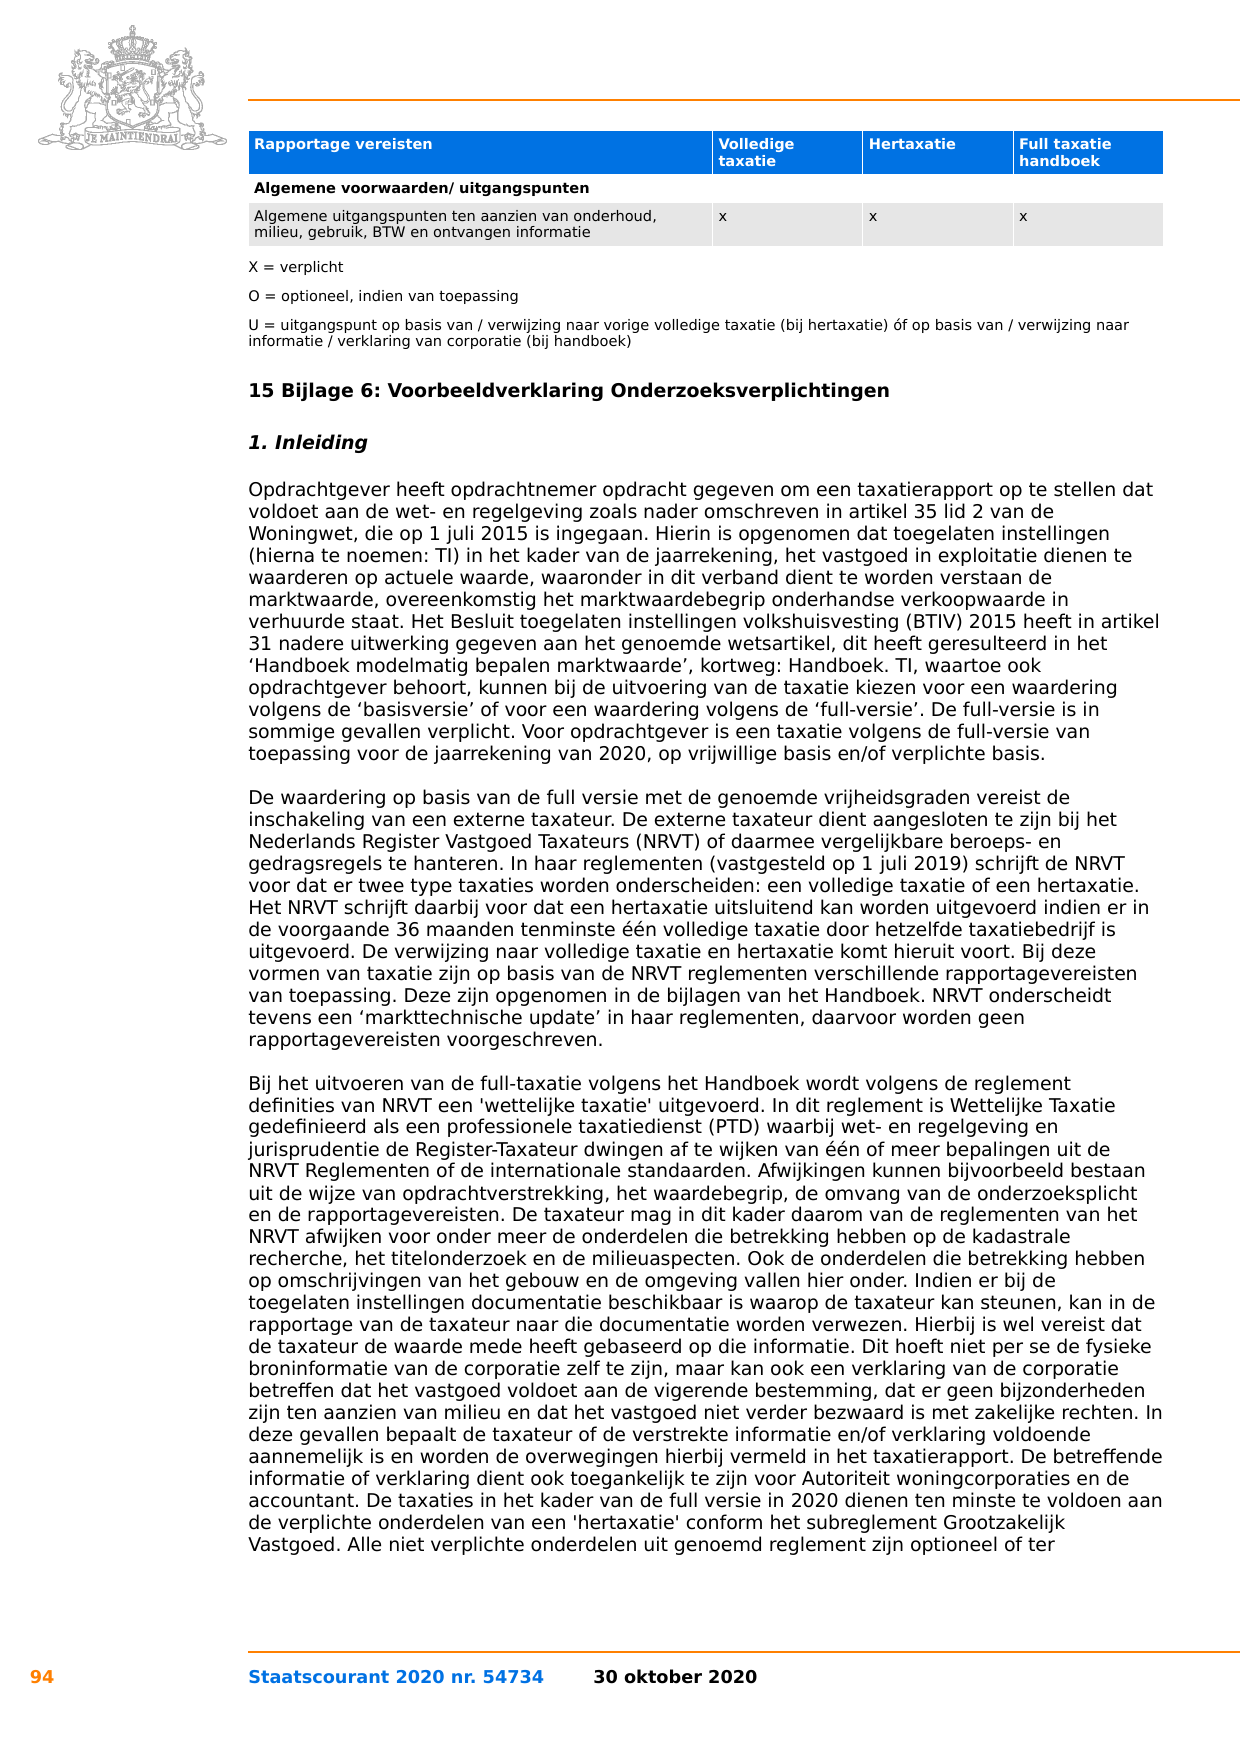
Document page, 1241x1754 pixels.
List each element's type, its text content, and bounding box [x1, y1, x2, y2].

subtitle 1. Inleiding [248, 432, 1163, 454]
table_cell Algemene uitgangspunten ten aanzien van onderhoud, milieu, gebruik, BTW en ontvangen informatie [249, 203, 712, 246]
text De waardering op basis van de full versie met de genoemde vrijheidsgraden vereist de inschakeling van een externe taxateur. De externe taxateur dient aangesloten te zijn bij het Nederlands Register Vastgoed Taxateurs (NRVT) of daarmee vergelijkbare beroeps- en gedragsregels te hanteren. In haar reglementen (vastgesteld op 1 juli 2019) schrijft de NRVT voor dat er twee type taxaties worden onderscheiden: een volledige taxatie of een hertaxatie. Het NRVT schrijft daarbij voor dat een hertaxatie uitsluitend kan worden uitgevoerd indien er in de voorgaande 36 maanden tenminste één volledige taxatie door hetzelfde taxatiebedrijf is uitgevoerd. De verwijzing naar volledige taxatie en hertaxatie komt hieruit voort. Bij deze vormen van taxatie zijn op basis van de NRVT reglementen verschillende rapportagevereisten van toepassing. Deze zijn opgenomen in de bijlagen van het Handboek. NRVT onderscheidt tevens een ‘markttechnische update’ in haar reglementen, daarvoor worden geen rapportagevereisten voorgeschreven. [248, 787, 1163, 1051]
picture [38, 25, 227, 150]
table_header Rapportage vereisten [249, 131, 712, 174]
table_cell Algemene voorwaarden/ uitgangspunten [249, 175, 1163, 202]
table_cell x [713, 203, 862, 246]
table_cell x [863, 203, 1013, 246]
table_header Hertaxatie [863, 131, 1013, 174]
table_header Volledige taxatie [713, 131, 862, 174]
table_cell x [1014, 203, 1163, 246]
table_header Full taxatie handboek [1014, 131, 1163, 174]
table_cell X = verplicht O = optioneel, indien van toepassing U = uitgangspunt op basis van / verwijzing naar vorige volledige taxatie (bij hertaxatie) óf op basis van / verwijzing naar informatie / verklaring van corporatie (bij handboek) [248, 247, 1163, 350]
subtitle 15 Bijlage 6: Voorbeeldverklaring Onderzoeksverplichtingen [248, 380, 1163, 402]
text Opdrachtgever heeft opdrachtnemer opdracht gegeven om een taxatierapport op te stellen dat voldoet aan de wet- en regelgeving zoals nader omschreven in artikel 35 lid 2 van de Woningwet, die op 1 juli 2015 is ingegaan. Hierin is opgenomen dat toegelaten instellingen (hierna te noemen: TI) in het kader van de jaarrekening, het vastgoed in exploitatie dienen te waarderen op actuele waarde, waaronder in dit verband dient te worden verstaan de marktwaarde, overeenkomstig het marktwaardebegrip onderhandse verkoopwaarde in verhuurde staat. Het Besluit toegelaten instellingen volkshuisvesting (BTIV) 2015 heeft in artikel 31 nadere uitwerking gegeven aan het genoemde wetsartikel, dit heeft geresulteerd in het ‘Handboek modelmatig bepalen marktwaarde’, kortweg: Handboek. TI, waartoe ook opdrachtgever behoort, kunnen bij de uitvoering van de taxatie kiezen voor een waardering volgens de ‘basisversie’ of voor een waardering volgens de ‘full-versie’. De full-versie is in sommige gevallen verplicht. Voor opdrachtgever is een taxatie volgens de full-versie van toepassing voor de jaarrekening van 2020, op vrijwillige basis en/of verplichte basis. [248, 479, 1163, 765]
text Bij het uitvoeren van de full-taxatie volgens het Handboek wordt volgens de reglement definities van NRVT een 'wettelijke taxatie' uitgevoerd. In dit reglement is Wettelijke Taxatie gedefinieerd als een professionele taxatiedienst (PTD) waarbij wet- en regelgeving en jurisprudentie de Register-Taxateur dwingen af te wijken van één of meer bepalingen uit de NRVT Reglementen of de internationale standaarden. Afwijkingen kunnen bijvoorbeeld bestaan uit de wijze van opdrachtverstrekking, het waardebegrip, de omvang van de onderzoeksplicht en de rapportagevereisten. De taxateur mag in dit kader daarom van de reglementen van het NRVT afwijken voor onder meer de onderdelen die betrekking hebben op de kadastrale recherche, het titelonderzoek en de milieuaspecten. Ook de onderdelen die betrekking hebben op omschrijvingen van het gebouw en de omgeving vallen hier onder. Indien er bij de toegelaten instellingen documentatie beschikbaar is waarop de taxateur kan steunen, kan in de rapportage van de taxateur naar die documentatie worden verwezen. Hierbij is wel vereist dat de taxateur de waarde mede heeft gebaseerd op die informatie. Dit hoeft niet per se de fysieke broninformatie van de corporatie zelf te zijn, maar kan ook een verklaring van de corporatie betreffen dat het vastgoed voldoet aan de vigerende bestemming, dat er geen bijzonderheden zijn ten aanzien van milieu en dat het vastgoed niet verder bezwaard is met zakelijke rechten. In deze gevallen bepaalt de taxateur of de verstrekte informatie en/of verklaring voldoende aannemelijk is en worden de overwegingen hierbij vermeld in het taxatierapport. De betreffende informatie of verklaring dient ook toegankelijk te zijn voor Autoriteit woningcorporaties en de accountant. De taxaties in het kader van de full versie in 2020 dienen ten minste te voldoen aan de verplichte onderdelen van een 'hertaxatie' conform het subreglement Grootzakelijk Vastgoed. Alle niet verplichte onderdelen uit genoemd reglement zijn optioneel of ter [248, 1072, 1163, 1556]
